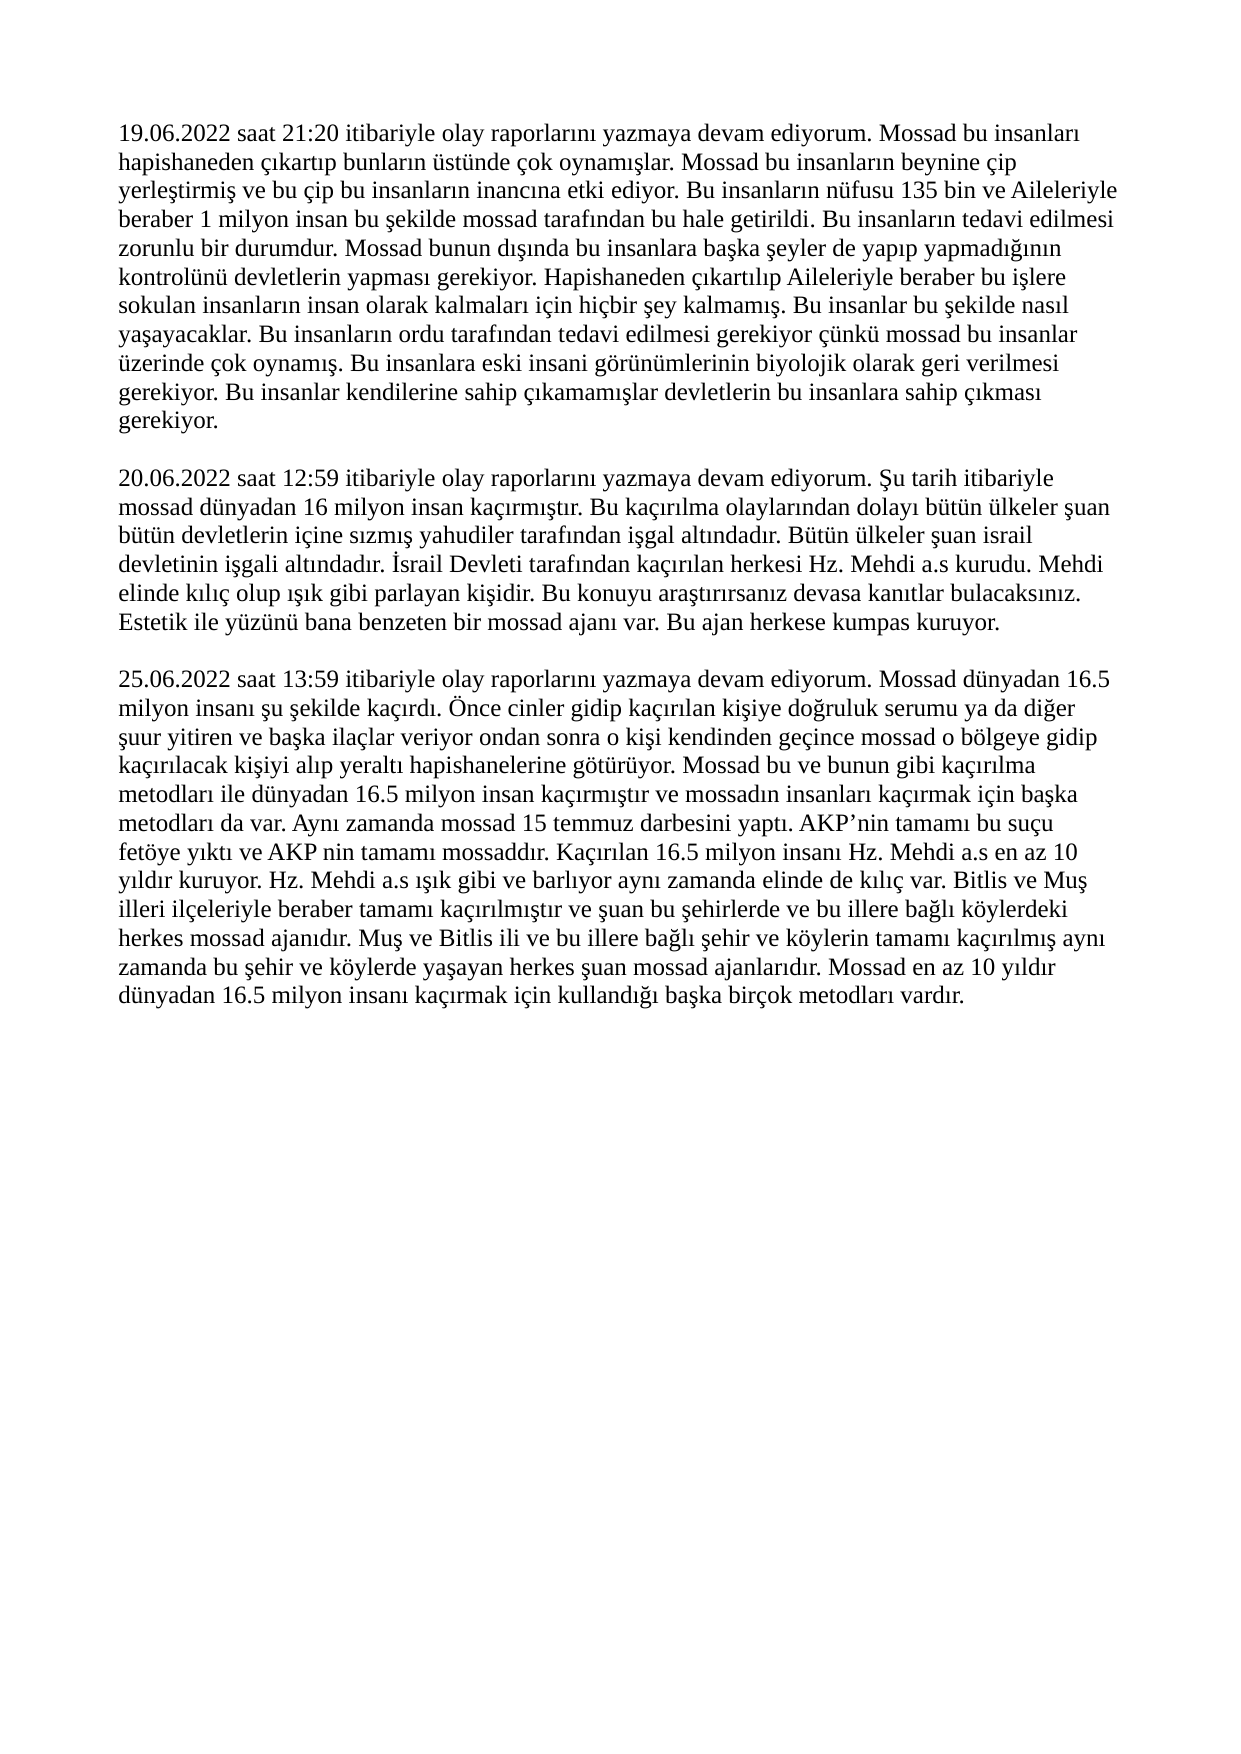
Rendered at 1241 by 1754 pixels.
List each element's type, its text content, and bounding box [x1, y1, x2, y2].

text 19.06.2022 saat 21:20 itibariyle olay raporlarını yazmaya devam ediyorum. Mossad bu insanları hapishaneden çıkartıp bunların üstünde çok oynamışlar. Mossad bu insanların beynine çip yerleştirmiş ve bu çip bu insanların inancına etki ediyor. Bu insanların nüfusu 135 bin ve Aileleriyle beraber 1 milyon insan bu şekilde mossad tarafından bu hale getirildi. Bu insanların tedavi edilmesi zorunlu bir durumdur. Mossad bunun dışında bu insanlara başka şeyler de yapıp yapmadığının kontrolünü devletlerin yapması gerekiyor. Hapishaneden çıkartılıp Aileleriyle beraber bu işlere sokulan insanların insan olarak kalmaları için hiçbir şey kalmamış. Bu insanlar bu şekilde nasıl yaşayacaklar. Bu insanların ordu tarafından tedavi edilmesi gerekiyor çünkü mossad bu insanlar üzerinde çok oynamış. Bu insanlara eski insani görünümlerinin biyolojik olarak geri verilmesi gerekiyor. Bu insanlar kendilerine sahip çıkamamışlar devletlerin bu insanlara sahip çıkması gerekiyor. [118, 118, 1122, 434]
text 20.06.2022 saat 12:59 itibariyle olay raporlarını yazmaya devam ediyorum. Şu tarih itibariyle mossad dünyadan 16 milyon insan kaçırmıştır. Bu kaçırılma olaylarından dolayı bütün ülkeler şuan bütün devletlerin içine sızmış yahudiler tarafından işgal altındadır. Bütün ülkeler şuan israil devletinin işgali altındadır. İsrail Devleti tarafından kaçırılan herkesi Hz. Mehdi a.s kurudu. Mehdi elinde kılıç olup ışık gibi parlayan kişidir. Bu konuyu araştırırsanız devasa kanıtlar bulacaksınız. Estetik ile yüzünü bana benzeten bir mossad ajanı var. Bu ajan herkese kumpas kuruyor. [118, 463, 1122, 636]
text 25.06.2022 saat 13:59 itibariyle olay raporlarını yazmaya devam ediyorum. Mossad dünyadan 16.5 milyon insanı şu şekilde kaçırdı. Önce cinler gidip kaçırılan kişiye doğruluk serumu ya da diğer şuur yitiren ve başka ilaçlar veriyor ondan sonra o kişi kendinden geçince mossad o bölgeye gidip kaçırılacak kişiyi alıp yeraltı hapishanelerine götürüyor. Mossad bu ve bunun gibi kaçırılma metodları ile dünyadan 16.5 milyon insan kaçırmıştır ve mossadın insanları kaçırmak için başka metodları da var. Aynı zamanda mossad 15 temmuz darbesini yaptı. AKP’nin tamamı bu suçu fetöye yıktı ve AKP nin tamamı mossaddır. Kaçırılan 16.5 milyon insanı Hz. Mehdi a.s en az 10 yıldır kuruyor. Hz. Mehdi a.s ışık gibi ve barlıyor aynı zamanda elinde de kılıç var. Bitlis ve Muş illeri ilçeleriyle beraber tamamı kaçırılmıştır ve şuan bu şehirlerde ve bu illere bağlı köylerdeki herkes mossad ajanıdır. Muş ve Bitlis ili ve bu illere bağlı şehir ve köylerin tamamı kaçırılmış aynı zamanda bu şehir ve köylerde yaşayan herkes şuan mossad ajanlarıdır. Mossad en az 10 yıldır dünyadan 16.5 milyon insanı kaçırmak için kullandığı başka birçok metodları vardır. [118, 664, 1122, 1009]
